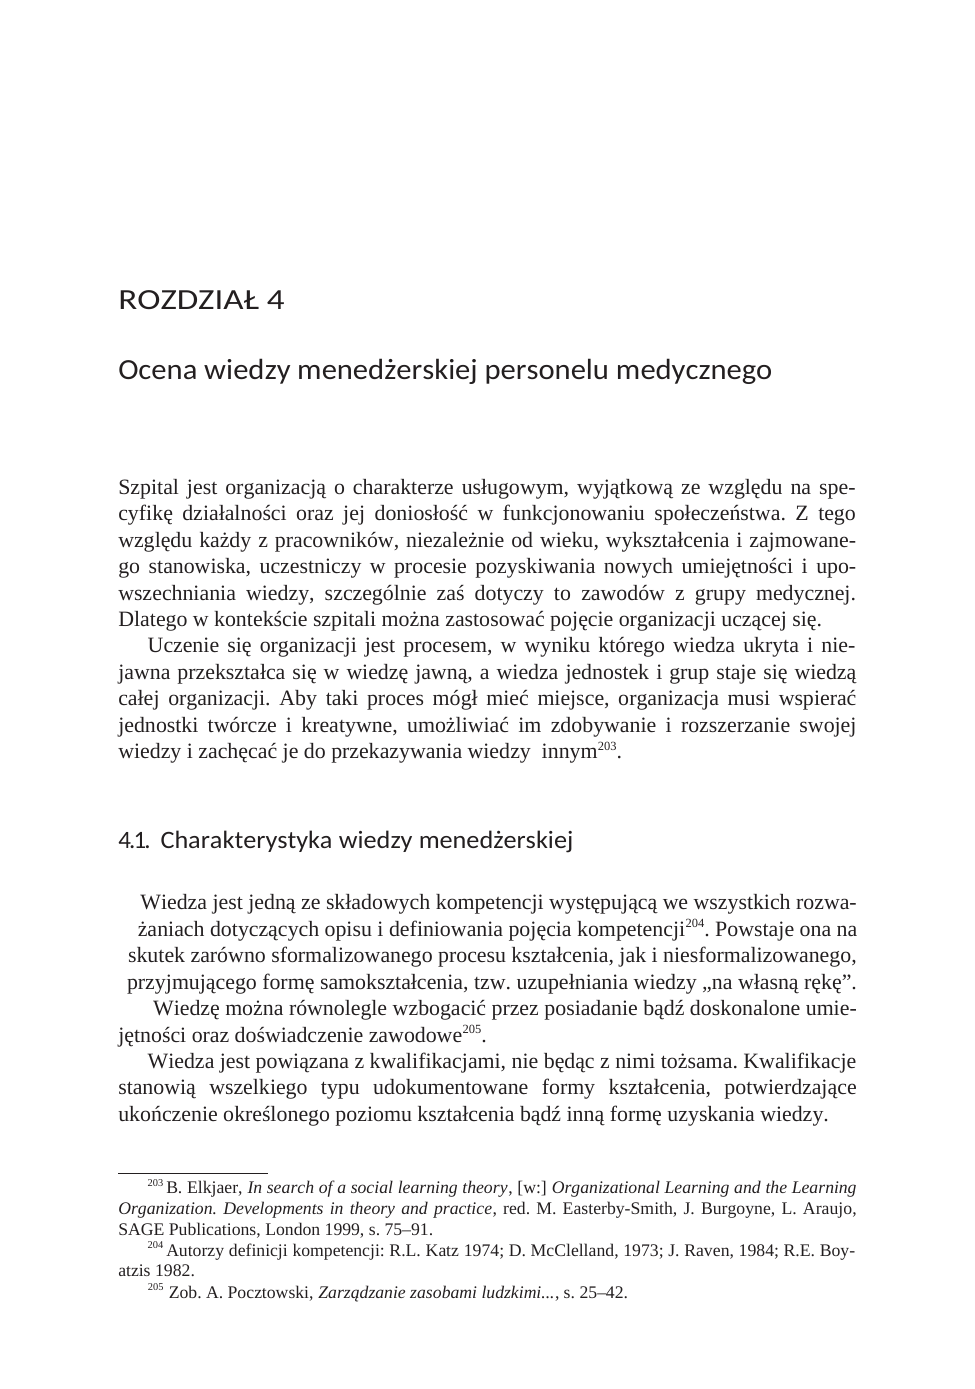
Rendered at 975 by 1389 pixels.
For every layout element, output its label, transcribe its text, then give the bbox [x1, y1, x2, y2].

text ROZDZIAŁ 4 [118, 281, 869, 317]
text Wiedza jest jedną ze składowych kompetencji występującą we wszystkich rozwa- żaniach dotyczących opisu i definiowania pojęcia kompetencji204. Powstaje ona na skutek zarówno sformalizowanego procesu kształcenia, jak i niesformalizowanego, przyjmującego formę samokształcenia, tzw. uzupełniania wiedzy „na własną rękę”. Wiedzę można równolegle wzbogacić przez posiadanie bądź doskonalone umie- [123, 889, 857, 1020]
text jętności oraz doświadczenie zawodowe205. [118, 1022, 869, 1047]
text 203 B. Elkjaer, In search of a social learning theory, [w:] Organizational Learning and the Learning Organization. Developments in theory and practice, red. M. Easterby-Smith, J. Burgoyne, L. Araujo, SAGE Publications, London 1999, s. 75–91. [118, 1170, 857, 1239]
text Uczenie się organizacji jest procesem, w wyniku którego wiedza ukryta i nie- jawna przekształca się w wiedzę jawną, a wiedza jednostek i grup staje się wiedzą całej organizacji. Aby taki proces mógł mieć miejsce, organizacja musi wspierać jednostki twórcze i kreatywne, umożliwiać im zdobywanie i rozszerzanie swojej wiedzy i zachęcać je do przekazywania wiedzy innym203. [118, 632, 857, 763]
text Szpital jest organizacją o charakterze usługowym, wyjątkową ze względu na spe- cyfikę działalności oraz jej doniosłość w funkcjonowaniu społeczeństwa. Z tego względu każdy z pracowników, niezależnie od wieku, wykształcenia i zajmowane- go stanowiska, uczestniczy w procesie pozyskiwania nowych umiejętności i upo- wszechniania wiedzy, szczególnie zaś dotyczy to zawodów z grupy medycznej. Dlatego w kontekście szpitali można zastosować pojęcie organizacji uczącej się. [118, 474, 857, 631]
text 204 Autorzy definicji kompetencji: R.L. Katz 1974; D. McClelland, 1973; J. Raven, 1984; R.E. Boy- atzis 1982. [118, 1239, 857, 1281]
text 205 Zob. A. Pocztowski, Zarządzanie zasobami ludzkimi..., s. 25–42. [148, 1281, 869, 1302]
subtitle Charakterystyka wiedzy menedżerskiej [118, 824, 869, 854]
text Wiedza jest powiązana z kwalifikacjami, nie będąc z nimi tożsama. Kwalifikacje stanowią wszelkiego typu udokumentowane formy kształcenia, potwierdzające ukończenie określonego poziomu kształcenia bądź inną formę uzyskania wiedzy. [118, 1048, 857, 1126]
text Ocena wiedzy menedżerskiej personelu medycznego [118, 351, 869, 387]
